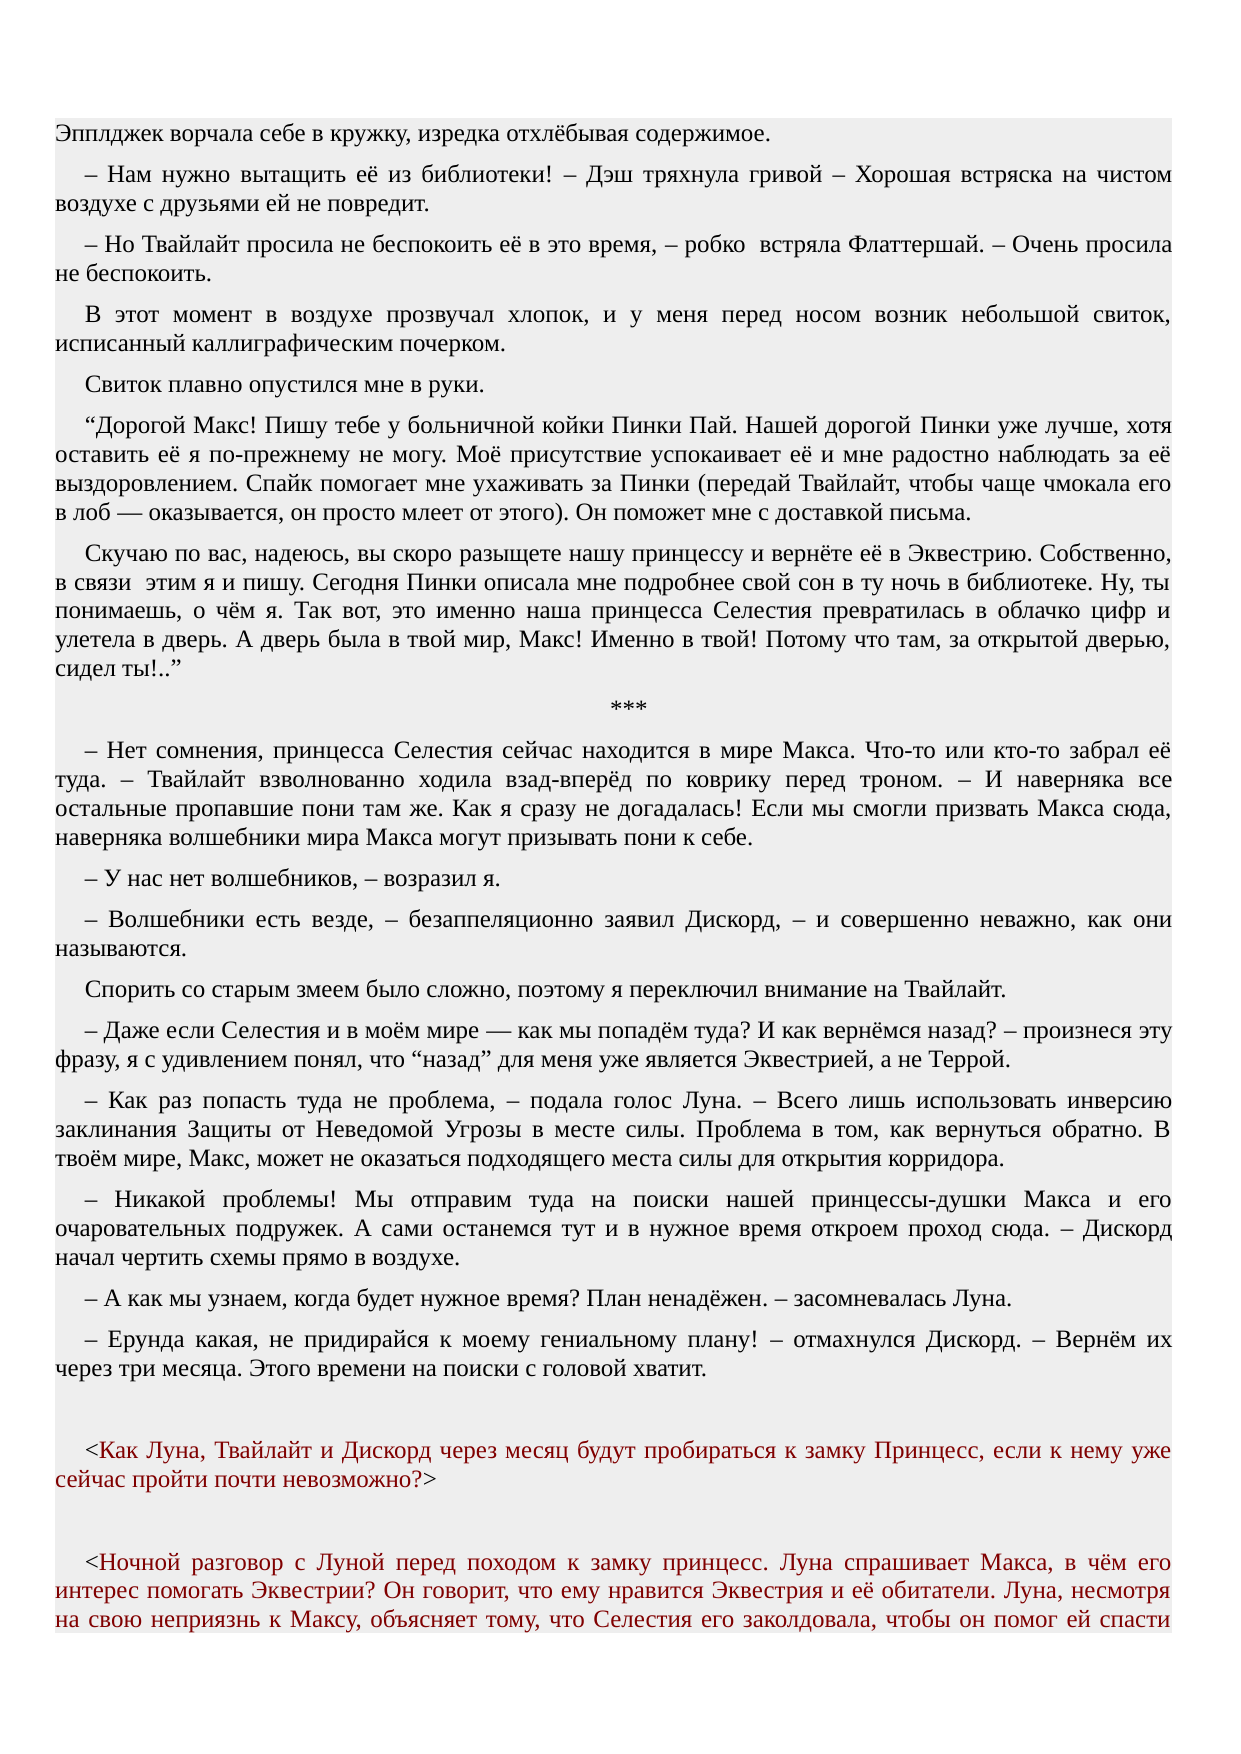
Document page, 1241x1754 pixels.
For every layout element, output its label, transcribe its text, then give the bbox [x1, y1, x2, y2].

text – Никакой проблемы! Мы отправим туда на поиски нашей принцессы-душки Макса и его очаровательных подружек. А сами останемся тут и в нужное время откроем проход сюда. – Дискорд начал чертить схемы прямо в воздухе. [55, 1184, 1172, 1271]
text - Эпплджек ворчала себе в кружку, изредка отхлёбывая содержимое. [55, 118, 1172, 147]
text В этот момент в воздухе прозвучал хлопок, и у меня перед носом возник небольшой свиток, исписанный каллиграфическим почерком. [55, 299, 1172, 357]
text – У нас нет волшебников, – возразил я. [55, 863, 1172, 892]
text – Нет сомнения, принцесса Селестия сейчас находится в мире Макса. Что-то или кто-то забрал её туда. – Твайлайт взволнованно ходила взад-вперёд по коврику перед троном. – И наверняка все остальные пропавшие пони там же. Как я сразу не догадалась! Если мы смогли призвать Макса сюда, наверняка волшебники мира Макса могут призывать пони к себе. [55, 736, 1172, 851]
text – Нам нужно вытащить её из библиотеки! – Дэш тряхнула гривой – Хорошая встряска на чистом воздухе с друзьями ей не повредит. [55, 159, 1172, 217]
text <Ночной разговор с Луной перед походом к замку принцесс. Луна спрашивает Макса, в чём его интерес помогать Эквестрии? Он говорит, что ему нравится Эквестрия и её обитатели. Луна, несмотря на свою неприязнь к Максу, объясняет тому, что Селестия его заколдовала, чтобы он помог ей спасти [55, 1547, 1172, 1633]
text *** [55, 694, 1172, 723]
text Спорить со старым змеем было сложно, поэтому я переключил внимание на Твайлайт. [55, 974, 1172, 1003]
text Скучаю по вас, надеюсь, вы скоро разыщете нашу принцессу и вернёте её в Эквестрию. Собственно, в связи этим я и пишу. Сегодня Пинки описала мне подробнее свой сон в ту ночь в библиотеке. Ну, ты понимаешь, о чём я. Так вот, это именно наша принцесса Селестия превратилась в облачко цифр и улетела в дверь. А дверь была в твой мир, Макс! Именно в твой! Потому что там, за открытой дверью, сидел ты!..” [55, 538, 1172, 682]
text – А как мы узнаем, когда будет нужное время? План ненадёжен. – засомневалась Луна. [55, 1283, 1172, 1312]
text – Но Твайлайт просила не беспокоить её в это время, – робко встряла Флаттершай. – Очень просила не беспокоить. [55, 229, 1172, 287]
text <Как Луна, Твайлайт и Дискорд через месяц будут пробираться к замку Принцесс, если к нему уже сейчас пройти почти невозможно?> [55, 1436, 1172, 1493]
text Свиток плавно опустился мне в руки. [55, 369, 1172, 398]
text – Волшебники есть везде, – безаппеляционно заявил Дискорд, – и совершенно неважно, как они называются. [55, 904, 1172, 962]
text – Даже если Селестия и в моём мире — как мы попадём туда? И как вернёмся назад? – произнеся эту фразу, я с удивлением понял, что “назад” для меня уже является Эквестрией, а не Террой. [55, 1016, 1172, 1073]
text – Ерунда какая, не придирайся к моему гениальному плану! – отмахнулся Дискорд. – Вернём их через три месяца. Этого времени на поиски с головой хватит. [55, 1324, 1172, 1382]
text – Как раз попасть туда не проблема, – подала голос Луна. – Всего лишь использовать инверсию заклинания Защиты от Неведомой Угрозы в месте силы. Проблема в том, как вернуться обратно. В твоём мире, Макс, может не оказаться подходящего места силы для открытия корридора. [55, 1086, 1172, 1172]
text “Дорогой Макс! Пишу тебе у больничной койки Пинки Пай. Нашей дорогой Пинки уже лучше, хотя оставить её я по-прежнему не могу. Моё присутствие успокаивает её и мне радостно наблюдать за её выздоровлением. Спайк помогает мне ухаживать за Пинки (передай Твайлайт, чтобы чаще чмокала его в лоб — оказывается, он просто млеет от этого). Он поможет мне с доставкой письма. [55, 411, 1172, 526]
